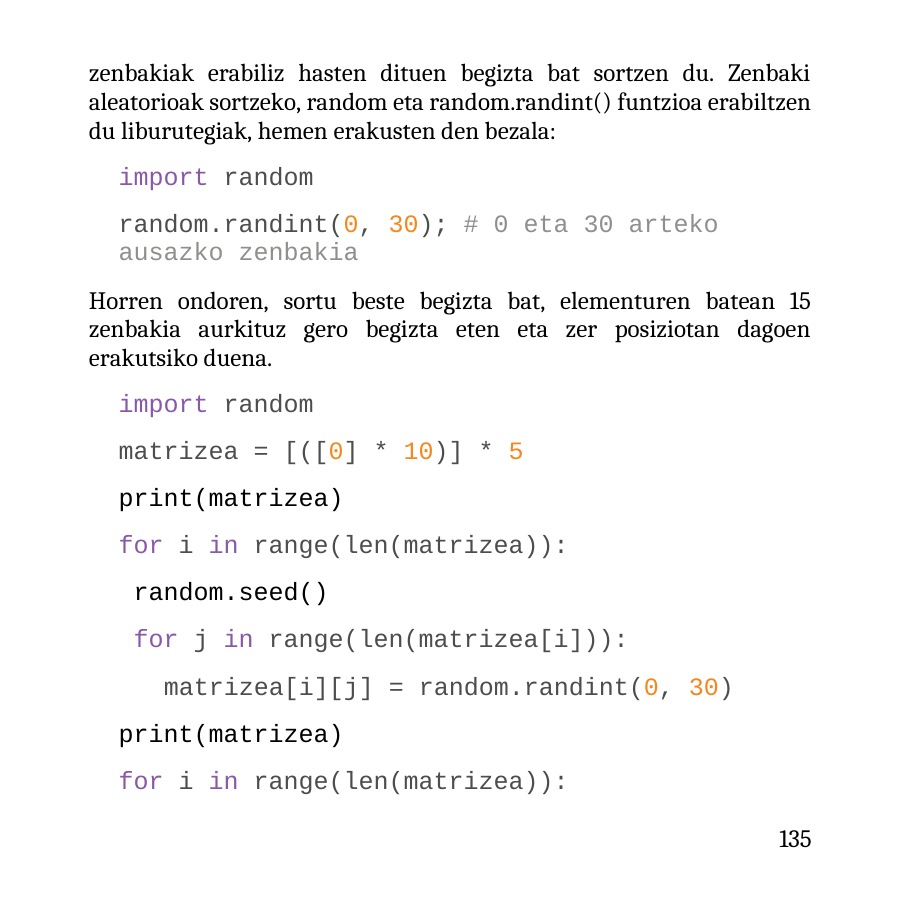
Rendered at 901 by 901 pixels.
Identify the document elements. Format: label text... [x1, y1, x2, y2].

text for i in range(len(matrizea)): [118, 533, 811, 561]
text zenbakiak erabiliz hasten dituen begizta bat sortzen du. Zenbaki aleatorioak sortzeko, random eta random.randint() funtzioa erabiltzen du liburutegiak, hemen erakusten den bezala: [89, 59, 811, 145]
text matrizea[i][j] = random.randint(0, 30) [118, 674, 811, 702]
text for i in range(len(matrizea)): [118, 768, 811, 797]
text random.seed() [118, 580, 811, 608]
text import random [118, 164, 811, 192]
text print(matrizea) [118, 721, 811, 749]
text import random [118, 392, 811, 420]
text matrizea = [([0] * 10)] * 5 [118, 439, 811, 467]
text for j in range(len(matrizea[i])): [118, 627, 811, 655]
text Horren ondoren, sortu beste begizta bat, elementuren batean 15 zenbakia aurkituz gero begizta eten eta zer posiziotan dagoen erakutsiko duena. [89, 287, 811, 373]
text print(matrizea) [118, 486, 811, 514]
text random.randint(0, 30); # 0 eta 30 arteko ausazko zenbakia [118, 211, 811, 268]
